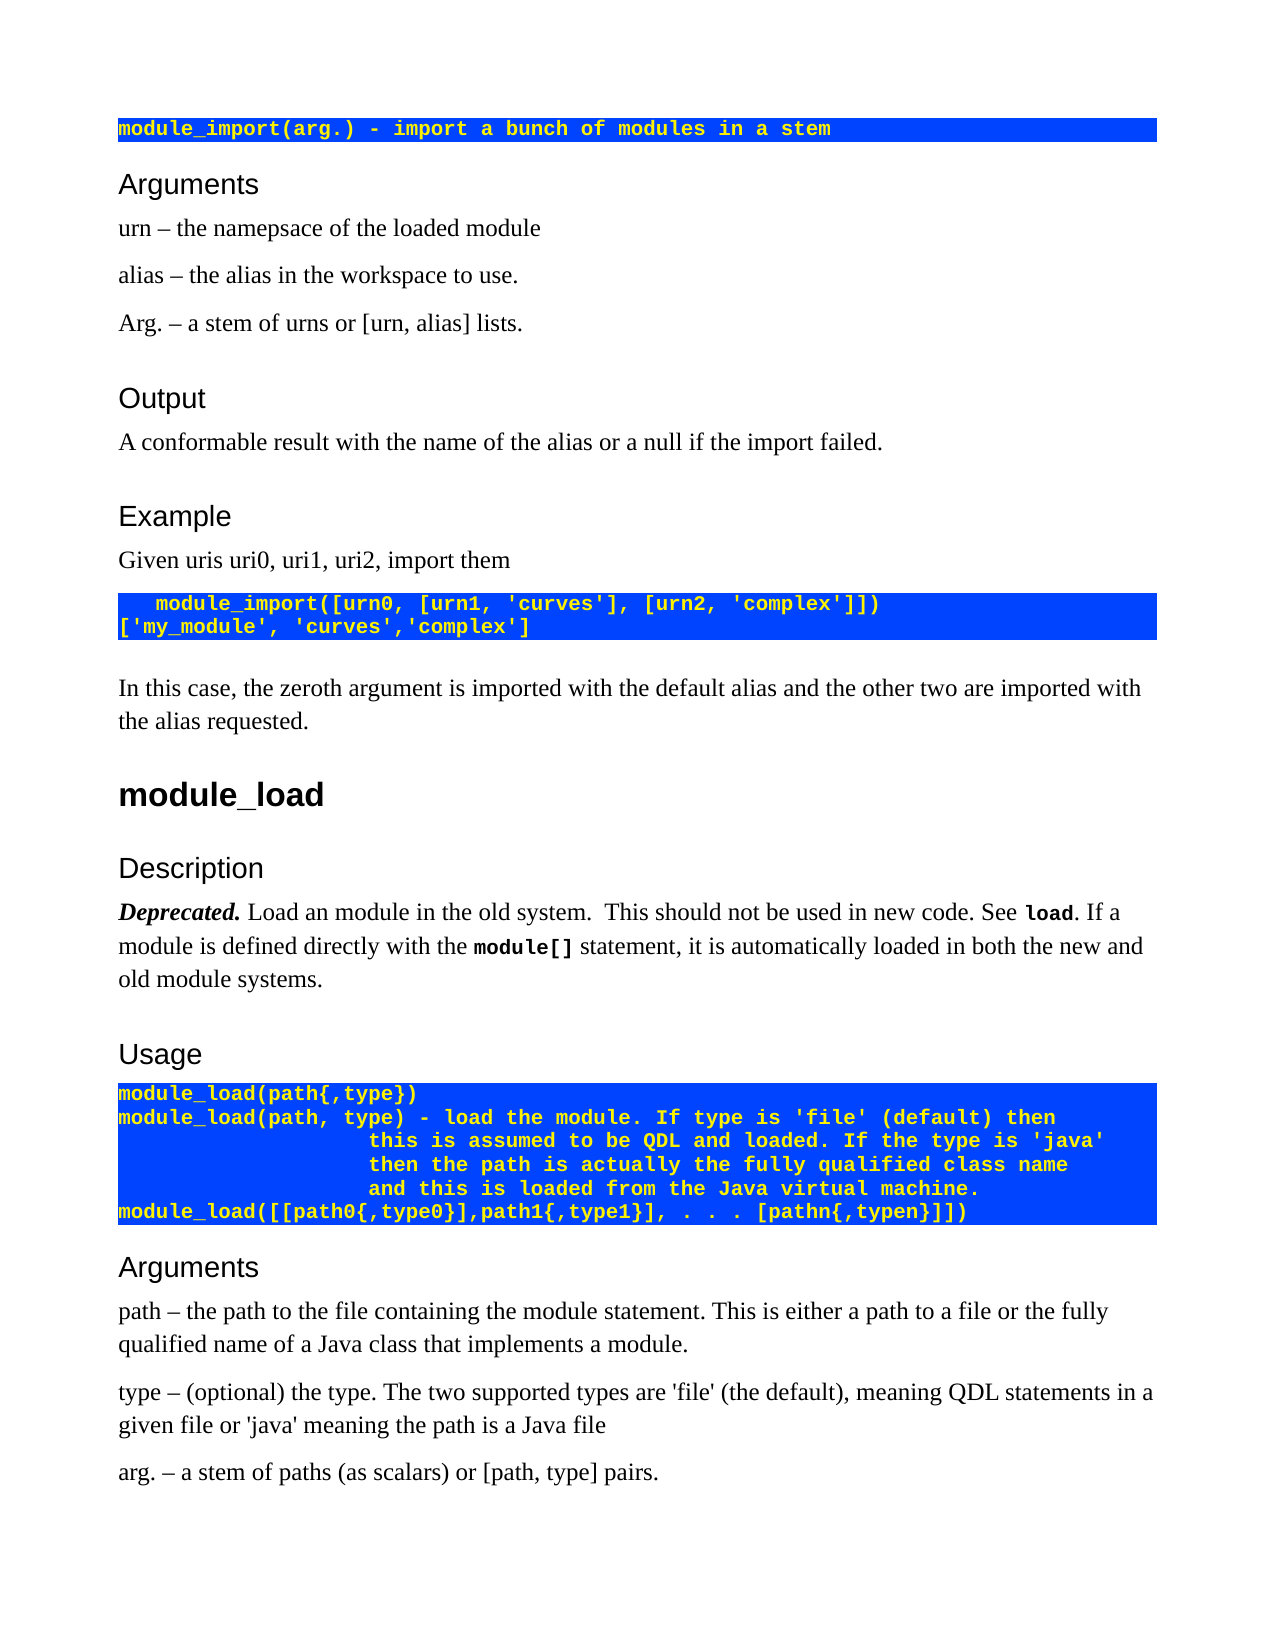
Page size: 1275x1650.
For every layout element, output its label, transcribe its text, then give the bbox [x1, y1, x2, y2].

text module_load(path{,type}) [118, 1083, 1157, 1107]
text type – (optional) the type. The two supported types are 'file' (the default), meaning QDL statements in a given file or 'java' meaning the path is a Java file [118, 1377, 1157, 1438]
subtitle module_load [118, 775, 1157, 813]
subtitle Output [118, 381, 1157, 414]
subtitle Description [118, 851, 1157, 884]
text alias – the alias in the workspace to use. [118, 260, 1157, 289]
text then the path is actually the fully qualified class name [118, 1154, 1157, 1178]
text path – the path to the file containing the module statement. This is either a path to a file or the fully qualified name of a Java class that implements a module. [118, 1296, 1157, 1358]
text Given uris uri0, uri1, uri2, import them [118, 545, 1157, 574]
text A conformable result with the name of the alias or a null if the import failed. [118, 427, 1157, 455]
text and this is loaded from the Java virtual machine. [118, 1178, 1157, 1201]
text module_import([urn0, [urn1, 'curves'], [urn2, 'complex']]) [118, 593, 1157, 617]
text arg. – a stem of paths (as scalars) or [path, type] pairs. [118, 1457, 1157, 1486]
text In this case, the zeroth argument is imported with the default alias and the other two are imported with the alias requested. [118, 640, 1157, 735]
text Arg. – a stem of urns or [urn, alias] lists. [118, 308, 1157, 337]
text module_load([[path0{,type0}],path1{,type1}], . . . [pathn{,typen}]]) [118, 1201, 1157, 1225]
subtitle Usage [118, 1037, 1157, 1071]
text ['my_module', 'curves','complex'] [118, 617, 1157, 640]
subtitle Example [118, 499, 1157, 533]
subtitle Arguments [118, 167, 1157, 200]
text urn – the namepsace of the loaded module [118, 213, 1157, 242]
text module_import(arg.) - import a bunch of modules in a stem [118, 118, 1157, 142]
subtitle Arguments [118, 1250, 1157, 1284]
text this is assumed to be QDL and loaded. If the type is 'java' [118, 1131, 1157, 1154]
text module_load(path, type) - load the module. If type is 'file' (default) then [118, 1107, 1157, 1131]
text Deprecated. Load an module in the old system. This should not be used in new code. See load. If a module is defined directly with the module[] statement, it is automatically loaded in both the new and old module systems. [118, 897, 1157, 993]
